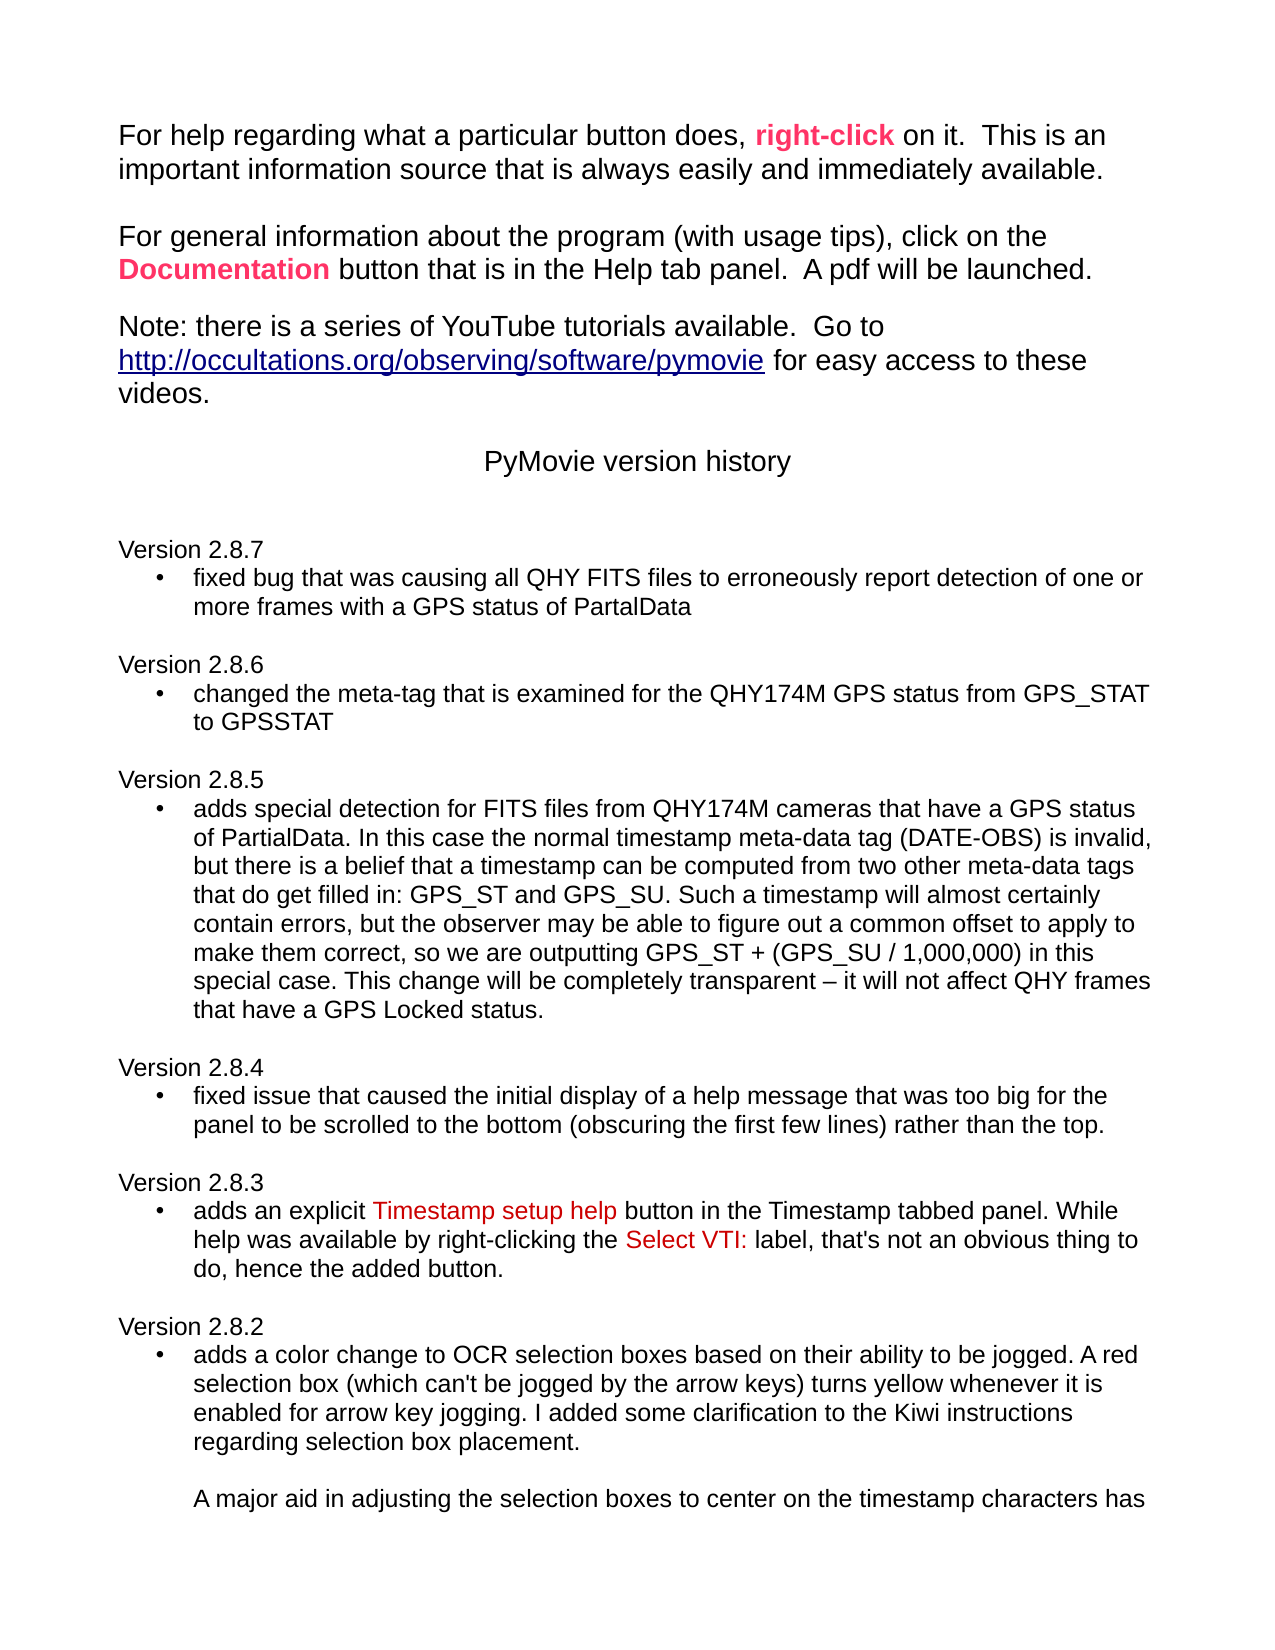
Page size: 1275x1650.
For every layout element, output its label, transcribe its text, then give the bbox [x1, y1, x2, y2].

list changed the meta-tag that is examined for the QHY174M GPS status from GPS_STAT to GPSSTAT [156, 678, 1157, 765]
text Version 2.8.4 [118, 1052, 1157, 1081]
text Version 2.8.5 [118, 765, 1157, 794]
list fixed issue that caused the initial display of a help message that was too big for the panel to be scrolled to the bottom (obscuring the first few lines) rather than the top. [156, 1081, 1157, 1168]
text Version 2.8.6 [118, 650, 1157, 678]
text Version 2.8.3 [118, 1168, 1157, 1196]
list adds an explicit Timestamp setup help button in the Timestamp tabbed panel. While help was available by right-clicking the Select VTI: label, that's not an obvious thing to do, hence the added button. [156, 1196, 1157, 1311]
text Version 2.8.2 [118, 1311, 1157, 1340]
list fixed bug that was causing all QHY FITS files to erroneously report detection of one or more frames with a GPS status of PartalData [156, 563, 1157, 650]
text Version 2.8.7 [118, 535, 1157, 563]
text For help regarding what a particular button does, right-click on it. This is an important information source that is always easily and immediately available. [118, 118, 1157, 185]
list adds special detection for FITS files from QHY174M cameras that have a GPS status of PartialData. In this case the normal timestamp meta-data tag (DATE-OBS) is invalid, but there is a belief that a timestamp can be computed from two other meta-data tags that do get filled in: GPS_ST and GPS_SU. Such a timestamp will almost certainly contain errors, but the observer may be able to figure out a common offset to apply to make them correct, so we are outputting GPS_ST + (GPS_SU / 1,000,000) in this special case. This change will be completely transparent – it will not affect QHY frames that have a GPS Locked status. [156, 794, 1157, 1052]
text Note: there is a series of YouTube tutorials available. Go to http://occultations.org/observing/software/pymovie for easy access to these videos. [118, 309, 1157, 410]
list adds a color change to OCR selection boxes based on their ability to be jogged. A red selection box (which can't be jogged by the arrow keys) turns yellow whenever it is enabled for arrow key jogging. I added some clarification to the Kiwi instructions regarding selection box placement. A major aid in adjusting the selection boxes to center on the timestamp characters has [156, 1340, 1157, 1513]
text PyMovie version history [118, 444, 1157, 477]
text For general information about the program (with usage tips), click on the Documentation button that is in the Help tab panel. A pdf will be launched. [118, 219, 1157, 286]
